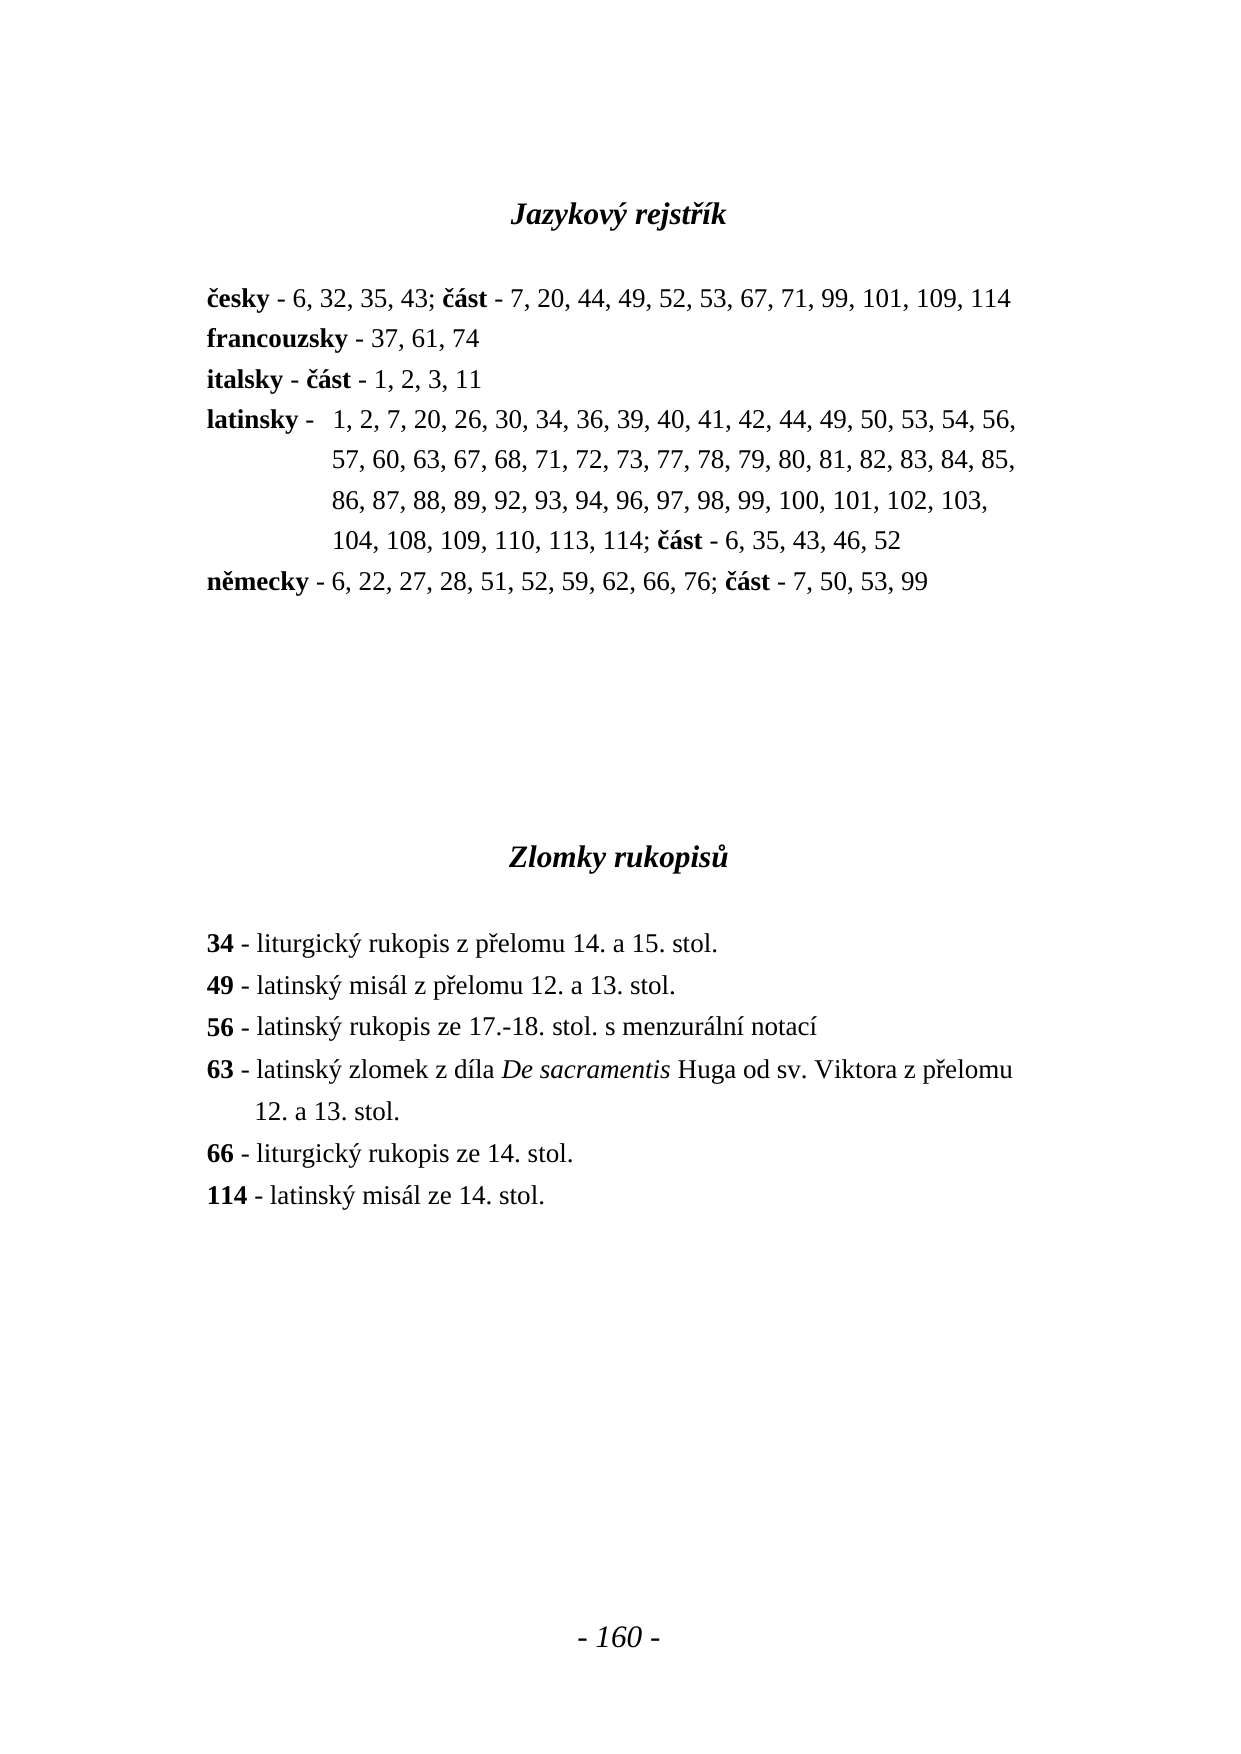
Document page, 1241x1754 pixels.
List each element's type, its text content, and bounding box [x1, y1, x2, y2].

text 34 - liturgický rukopis z přelomu 14. a 15. stol. [207, 926, 1033, 958]
text Zlomky rukopisů [207, 839, 1033, 874]
text francouzsky - 37, 61, 74 [207, 322, 1033, 353]
text 49 - latinský misál z přelomu 12. a 13. stol. [207, 968, 1033, 1000]
text latinsky - 1, 2, 7, 20, 26, 30, 34, 36, 39, 40, 41, 42, 44, 49, 50, 53, 54, 56, 57, 60, 63, 67, 68, 71, 72, 73, 77, 78, 79, 80, 81, 82, 83, 84, 85, 86, 87, 88, 89, 92, 93, 94, 96, 97, 98, 99, 100, 101, 102, 103, 104, 108, 109, 110, 113, 114; část - 6, 35, 43, 46, 52 [207, 403, 1033, 556]
text italsky - část - 1, 2, 3, 11 [207, 363, 1033, 394]
text 66 - liturgický rukopis ze 14. stol. [207, 1136, 1033, 1168]
text 114 - latinský misál ze 14. stol. [207, 1178, 1033, 1210]
text německy - 6, 22, 27, 28, 51, 52, 59, 62, 66, 76; část - 7, 50, 53, 99 [207, 565, 1033, 596]
text 63 - latinský zlomek z díla De sacramentis Huga od sv. Viktora z přelomu 12. a 13. stol. [207, 1052, 1033, 1126]
text Jazykový rejstřík [207, 195, 1033, 231]
text 56 - latinský rukopis ze 17.-18. stol. s menzurální notací [207, 1010, 1033, 1042]
text česky - 6, 32, 35, 43; část - 7, 20, 44, 49, 52, 53, 67, 71, 99, 101, 109, 114 [207, 282, 1033, 313]
